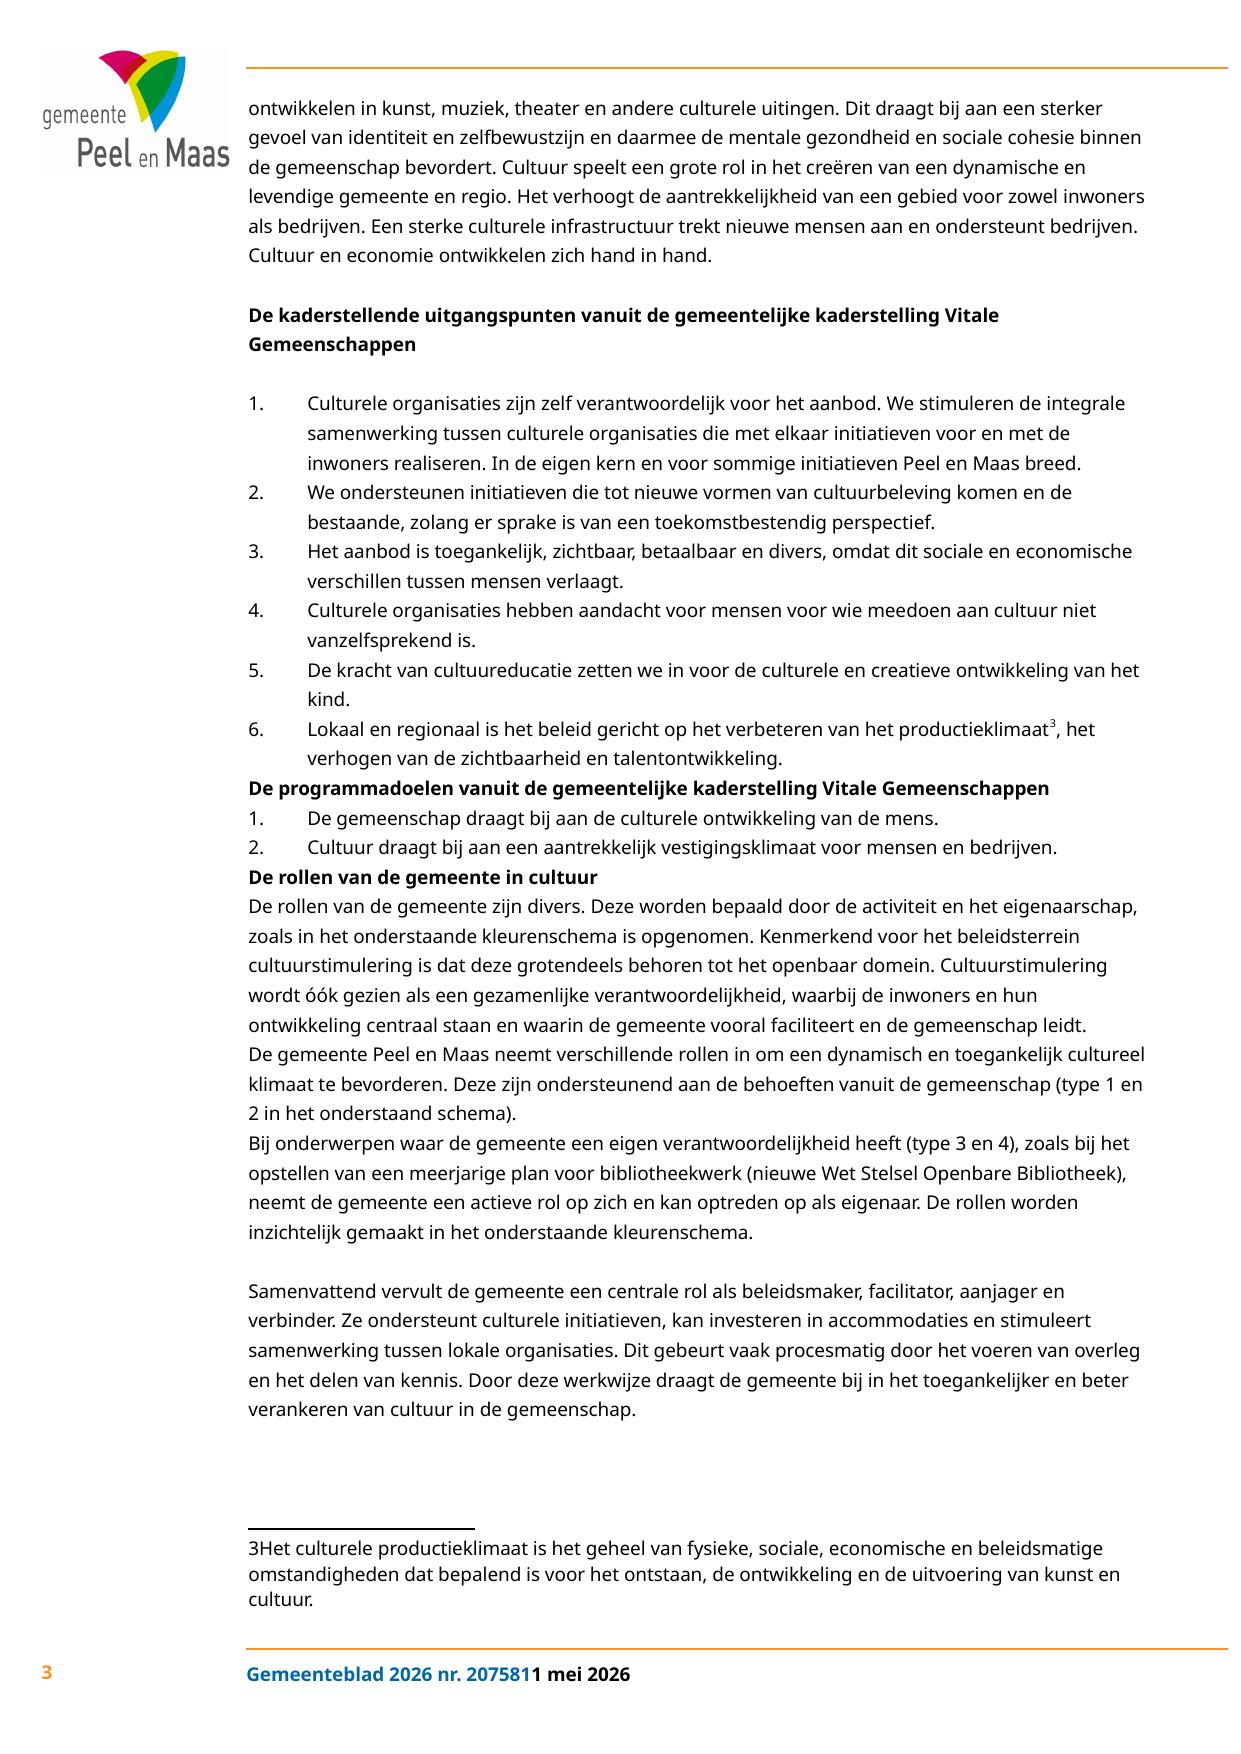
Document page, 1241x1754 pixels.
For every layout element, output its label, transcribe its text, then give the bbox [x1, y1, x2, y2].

text Bij onderwerpen waar de gemeente een eigen verantwoordelijkheid heeft (type 3 en 4), zoals bij het opstellen van een meerjarige plan voor bibliotheekwerk (nieuwe Wet Stelsel Openbare Bibliotheek), neemt de gemeente een actieve rol op zich en kan optreden op als eigenaar. De rollen worden inzichtelijk gemaakt in het onderstaande kleurenschema. [248, 1130, 1152, 1245]
text ontwikkelen in kunst, muziek, theater en andere culturele uitingen. Dit draagt bij aan een sterker gevoel van identiteit en zelfbewustzijn en daarmee de mentale gezondheid en sociale cohesie binnen de gemeenschap bevordert. Cultuur speelt een grote rol in het creëren van een dynamische en levendige gemeente en regio. Het verhoogt de aantrekkelijkheid van een gebied voor zowel inwoners als bedrijven. Een sterke culturele infrastructuur trekt nieuwe mensen aan en ondersteunt bedrijven. Cultuur en economie ontwikkelen zich hand in hand. [248, 95, 1152, 268]
picture [41, 47, 231, 172]
text De gemeente Peel en Maas neemt verschillende rollen in om een dynamisch en toegankelijk cultureel klimaat te bevorderen. Deze zijn ondersteunend aan de behoeften vanuit de gemeenschap (type 1 en 2 in het onderstaand schema). [248, 1041, 1152, 1126]
list De kracht van cultuureducatie zetten we in voor de culturele en creatieve ontwikkeling van het kind. [248, 657, 1152, 712]
list De gemeenschap draagt bij aan de culturele ontwikkeling van de mens. [248, 805, 1152, 831]
list Lokaal en regionaal is het beleid gericht op het verbeteren van het productieklimaat, het verhogen van de zichtbaarheid en talentontwikkeling. [248, 716, 1152, 771]
text De rollen van de gemeente in cultuur [248, 864, 1152, 890]
list Het aanbod is toegankelijk, zichtbaar, betaalbaar en divers, omdat dit sociale en economische verschillen tussen mensen verlaagt. [248, 538, 1152, 594]
list Culturele organisaties zijn zelf verantwoordelijk voor het aanbod. We stimuleren de integrale samenwerking tussen culturele organisaties die met elkaar initiatieven voor en met de inwoners realiseren. In de eigen kern en voor sommige initiatieven Peel en Maas breed. [248, 391, 1152, 476]
text De kaderstellende uitgangspunten vanuit de gemeentelijke kaderstelling Vitale Gemeenschappen [248, 302, 1152, 357]
list We ondersteunen initiatieven die tot nieuwe vormen van cultuurbeleving komen en de bestaande, zolang er sprake is van een toekomstbestendig perspectief. [248, 479, 1152, 535]
list Cultuur draagt bij aan een aantrekkelijk vestigingsklimaat voor mensen en bedrijven. [248, 834, 1152, 860]
text De programmadoelen vanuit de gemeentelijke kaderstelling Vitale Gemeenschappen [248, 775, 1152, 801]
list Culturele organisaties hebben aandacht voor mensen voor wie meedoen aan cultuur niet vanzelfsprekend is. [248, 598, 1152, 653]
text Samenvattend vervult de gemeente een centrale rol als beleidsmaker, facilitator, aanjager en verbinder. Ze ondersteunt culturele initiatieven, kan investeren in accommodaties en stimuleert samenwerking tussen lokale organisaties. Dit gebeurt vaak procesmatig door het voeren van overleg en het delen van kennis. Door deze werkwijze draagt de gemeente bij in het toegankelijker en beter verankeren van cultuur in de gemeenschap. [248, 1278, 1152, 1422]
list Het culturele productieklimaat is het geheel van fysieke, sociale, economische en beleidsmatige omstandigheden dat bepalend is voor het ontstaan, de ontwikkeling en de uitvoering van kunst en cultuur. [248, 1535, 1152, 1612]
text De rollen van de gemeente zijn divers. Deze worden bepaald door de activiteit en het eigenaarschap, zoals in het onderstaande kleurenschema is opgenomen. Kenmerkend voor het beleidsterrein cultuurstimulering is dat deze grotendeels behoren tot het openbaar domein. Cultuurstimulering wordt óók gezien als een gezamenlijke verantwoordelijkheid, waarbij de inwoners en hun ontwikkeling centraal staan en waarin de gemeente vooral faciliteert en de gemeenschap leidt. [248, 893, 1152, 1038]
